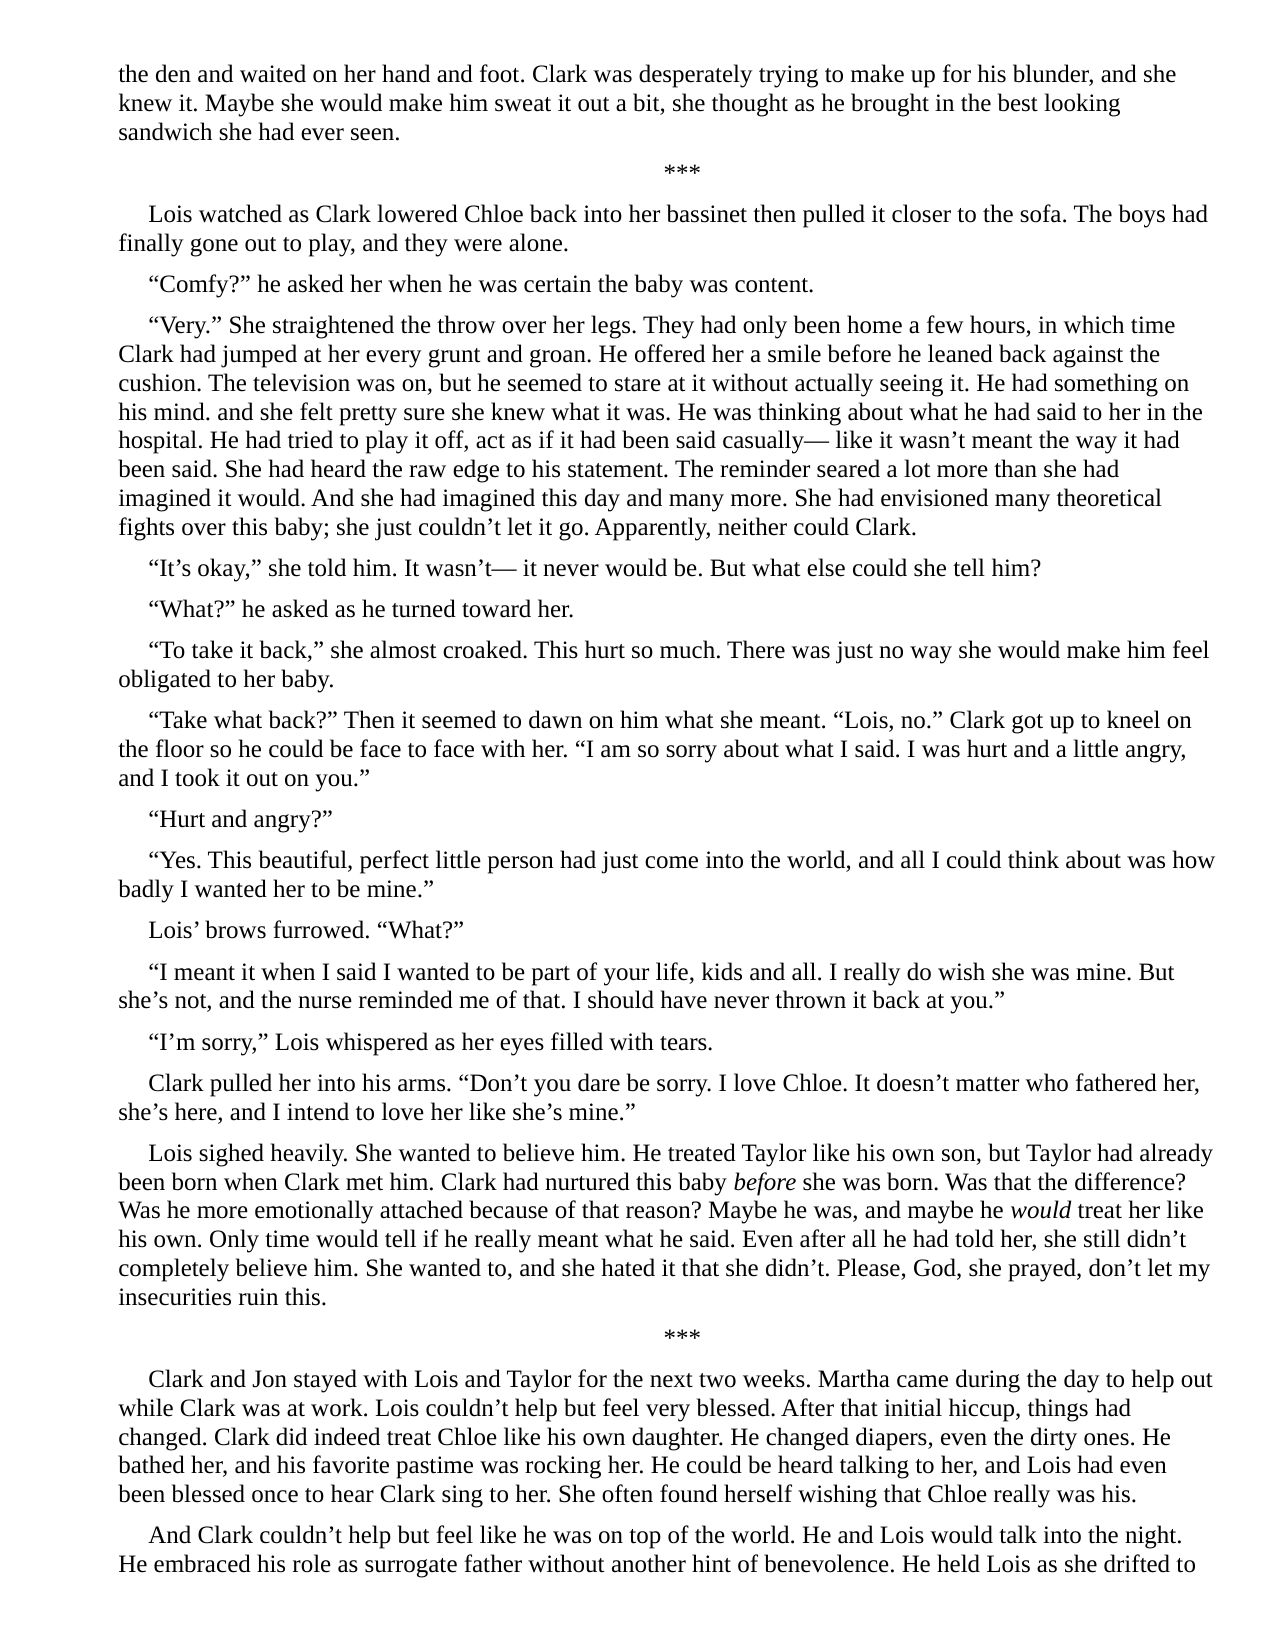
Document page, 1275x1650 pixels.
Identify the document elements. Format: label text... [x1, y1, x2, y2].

text “Very.” She straightened the throw over her legs. They had only been home a few hours, in which time Clark had jumped at her every grunt and groan. He offered her a smile before he leaned back against the cushion. The television was on, but he seemed to stare at it without actually seeing it. He had something on his mind. and she felt pretty sure she knew what it was. He was thinking about what he had said to her in the hospital. He had tried to play it off, act as if it had been said casually— like it wasn’t meant the way it had been said. She had heard the raw edge to his statement. The reminder seared a lot more than she had imagined it would. And she had imagined this day and many more. She had envisioned many theoretical fights over this baby; she just couldn’t let it go. Apparently, neither could Clark. [118, 310, 1216, 540]
text Lois’ brows furrowed. “What?” [118, 915, 1216, 944]
text Lois watched as Clark lowered Chloe back into her bassinet then pulled it closer to the sofa. The boys had finally gone out to play, and they were alone. [118, 199, 1216, 257]
text *** [118, 1323, 1216, 1352]
text “What?” he asked as he turned toward her. [118, 594, 1216, 623]
text “Hurt and angry?” [118, 804, 1216, 833]
text Clark pulled her into his arms. “Don’t you dare be sorry. I love Chloe. It doesn’t matter who fathered her, she’s here, and I intend to love her like she’s mine.” [118, 1068, 1216, 1125]
text “Take what back?” Then it seemed to dawn on him what she meant. “Lois, no.” Clark got up to kneel on the floor so he could be face to face with her. “I am so sorry about what I said. I was hurt and a little angry, and I took it out on you.” [118, 705, 1216, 792]
text the den and waited on her hand and foot. Clark was desperately trying to make up for his blunder, and she knew it. Maybe she would make him sweat it out a bit, she thought as he brought in the best looking sandwich she had ever seen. [118, 59, 1216, 145]
text “Yes. This beautiful, perfect little person had just come into the world, and all I could think about was how badly I wanted her to be mine.” [118, 845, 1216, 903]
text “To take it back,” she almost croaked. This hurt so much. There was just no way she would make him feel obligated to her baby. [118, 635, 1216, 693]
text “I meant it when I said I wanted to be part of your life, kids and all. I really do wish she was mine. But she’s not, and the nurse reminded me of that. I should have never thrown it back at you.” [118, 957, 1216, 1014]
text “Comfy?” he asked her when he was certain the baby was content. [118, 269, 1216, 298]
text And Clark couldn’t help but feel like he was on top of the world. He and Lois would talk into the night. He embraced his role as surrogate father without another hint of benevolence. He held Lois as she drifted to [118, 1520, 1216, 1578]
text Lois sighed heavily. She wanted to believe him. He treated Taylor like his own son, but Taylor had already been born when Clark met him. Clark had nurtured this baby before she was born. Was that the difference? Was he more emotionally attached because of that reason? Maybe he was, and maybe he would treat her like his own. Only time would tell if he really meant what he said. Even after all he had told her, she still didn’t completely believe him. She wanted to, and she hated it that she didn’t. Please, God, she prayed, don’t let my insecurities ruin this. [118, 1138, 1216, 1310]
text “I’m sorry,” Lois whispered as her eyes filled with tears. [118, 1027, 1216, 1055]
text Clark and Jon stayed with Lois and Taylor for the next two weeks. Martha came during the day to help out while Clark was at work. Lois couldn’t help but feel very blessed. After that initial hiccup, things had changed. Clark did indeed treat Chloe like his own daughter. He changed diapers, even the dirty ones. He bathed her, and his favorite pastime was rocking her. He could be heard talking to her, and Lois had even been blessed once to hear Clark sing to her. She often found herself wishing that Chloe really was his. [118, 1364, 1216, 1508]
text *** [118, 158, 1216, 187]
text “It’s okay,” she told him. It wasn’t— it never would be. But what else could she tell him? [118, 553, 1216, 582]
